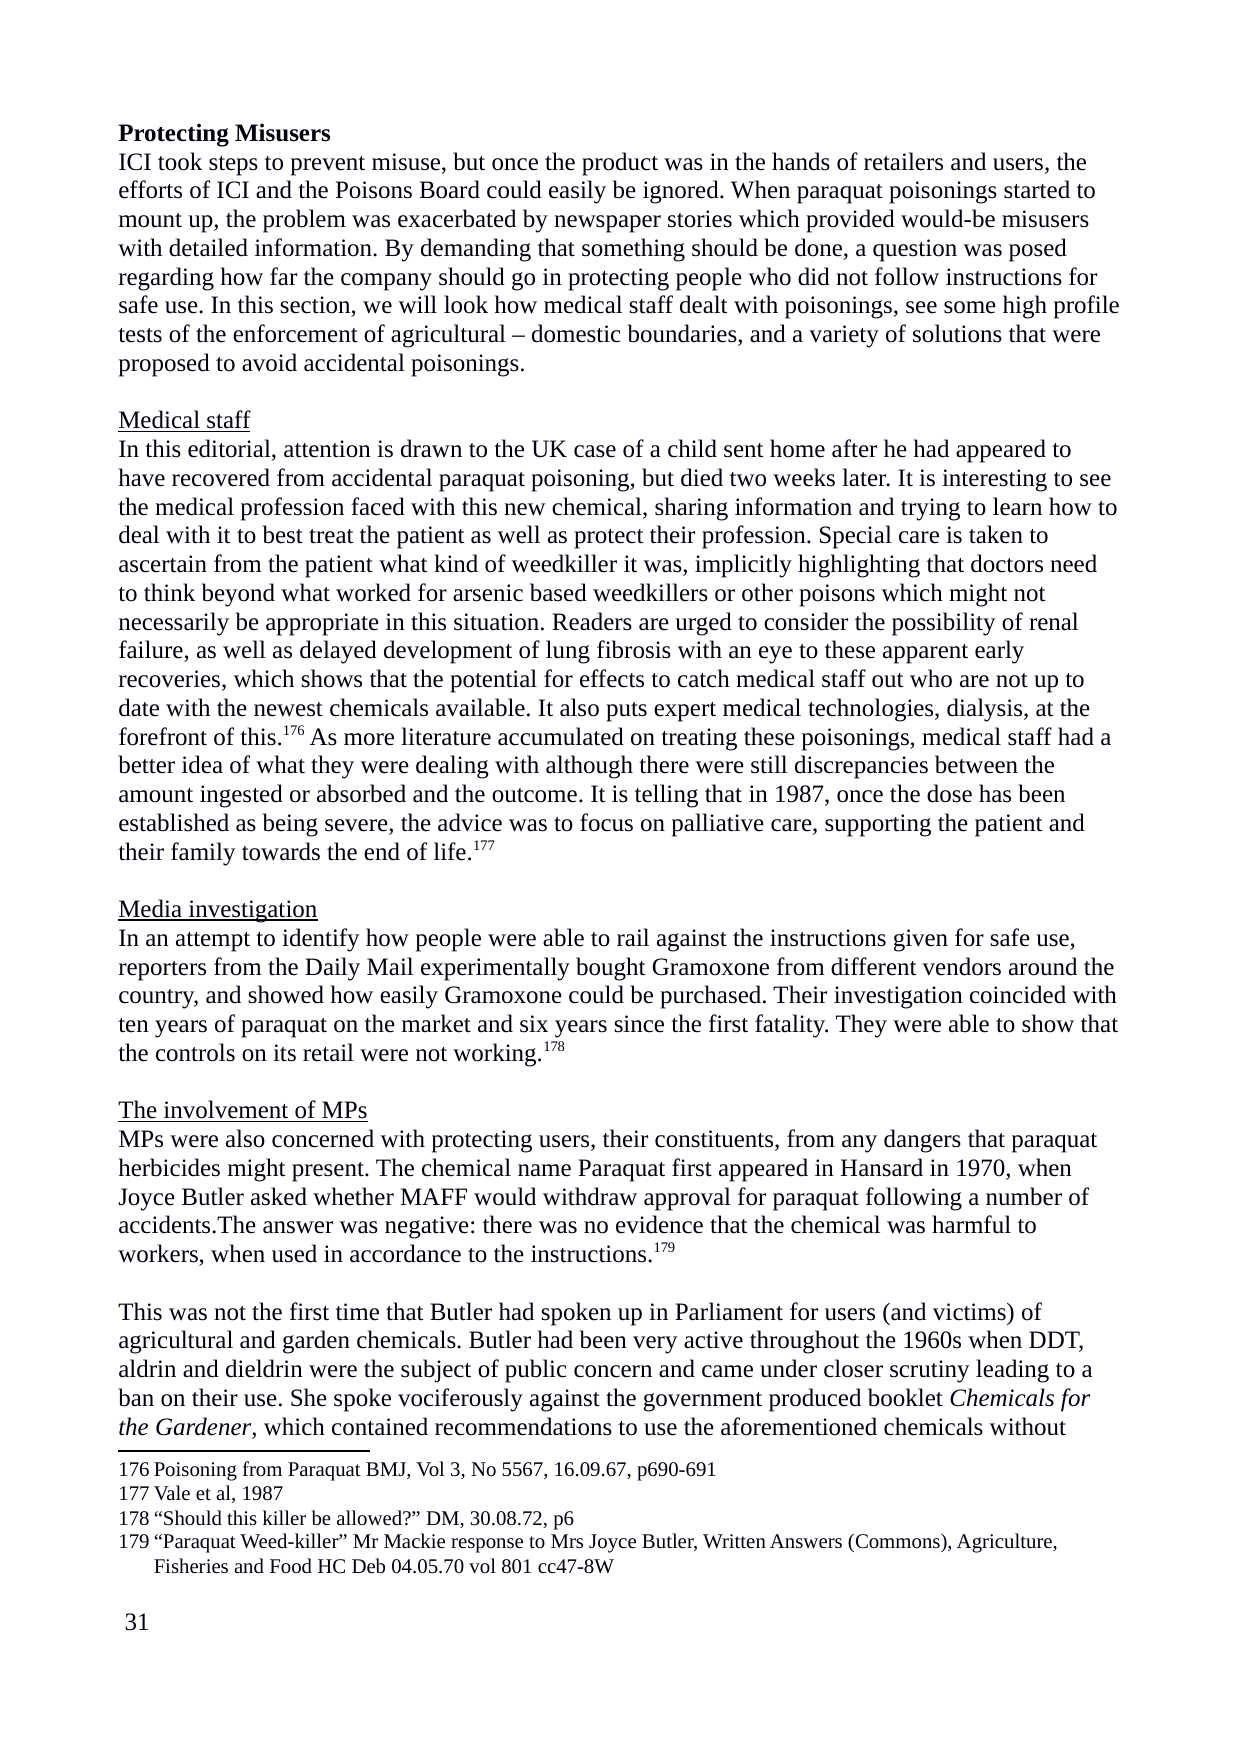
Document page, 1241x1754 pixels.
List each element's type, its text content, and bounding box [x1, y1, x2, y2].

text ICI took steps to prevent misuse, but once the product was in the hands of retailers and users, the efforts of ICI and the Poisons Board could easily be ignored. When paraquat poisonings started to mount up, the problem was exacerbated by newspaper stories which provided would-be misusers with detailed information. By demanding that something should be done, a question was posed regarding how far the company should go in protecting people who did not follow instructions for safe use. In this section, we will look how medical staff dealt with poisonings, see some high profile tests of the enforcement of agricultural – domestic boundaries, and a variety of solutions that were proposed to avoid accidental poisonings. [118, 147, 1122, 377]
text Poisoning from Paraquat BMJ, Vol 3, No 5567, 16.09.67, p690-691 [118, 1457, 1122, 1481]
text Protecting Misusers [118, 118, 1122, 147]
text Vale et al, 1987 [118, 1481, 1122, 1505]
text MPs were also concerned with protecting users, their constituents, from any dangers that paraquat herbicides might present. The chemical name Paraquat first appeared in Hansard in 1970, when Joyce Butler asked whether MAFF would withdraw approval for paraquat following a number of accidents.The answer was negative: there was no evidence that the chemical was harmful to workers, when used in accordance to the instructions. [118, 1124, 1122, 1268]
text In this editorial, attention is drawn to the UK case of a child sent home after he had appeared to have recovered from accidental paraquat poisoning, but died two weeks later. It is interesting to see the medical profession faced with this new chemical, sharing information and trying to learn how to deal with it to best treat the patient as well as protect their profession. Special care is taken to ascertain from the patient what kind of weedkiller it was, implicitly highlighting that doctors need to think beyond what worked for arsenic based weedkillers or other poisons which might not necessarily be appropriate in this situation. Readers are urged to consider the possibility of renal failure, as well as delayed development of lung fibrosis with an eye to these apparent early recoveries, which shows that the potential for effects to catch medical staff out who are not up to date with the newest chemicals available. It also puts expert medical technologies, dialysis, at the forefront of this. As more literature accumulated on treating these poisonings, medical staff had a better idea of what they were dealing with although there were still discrepancies between the amount ingested or absorbed and the outcome. It is telling that in 1987, once the dose has been established as being severe, the advice was to focus on palliative care, supporting the patient and their family towards the end of life. [118, 434, 1122, 866]
text This was not the first time that Butler had spoken up in Parliament for users (and victims) of agricultural and garden chemicals. Butler had been very active throughout the 1960s when DDT, aldrin and dieldrin were the subject of public concern and came under closer scrutiny leading to a ban on their use. She spoke vociferously against the government produced booklet Chemicals for the Gardener, which contained recommendations to use the aforementioned chemicals without [118, 1297, 1122, 1441]
text “Paraquat Weed-killer” Mr Mackie response to Mrs Joyce Butler, Written Answers (Commons), Agriculture, Fisheries and Food HC Deb 04.05.70 vol 801 cc47-8W [118, 1529, 1122, 1578]
text Medical staff [118, 406, 1122, 434]
text In an attempt to identify how people were able to rail against the instructions given for safe use, reporters from the Daily Mail experimentally bought Gramoxone from different vendors around the country, and showed how easily Gramoxone could be purchased. Their investigation coincided with ten years of paraquat on the market and six years since the first fatality. They were able to show that the controls on its retail were not working. [118, 923, 1122, 1067]
text Media investigation [118, 894, 1122, 923]
text The involvement of MPs [118, 1096, 1122, 1124]
text “Should this killer be allowed?” DM, 30.08.72, p6 [118, 1505, 1122, 1529]
